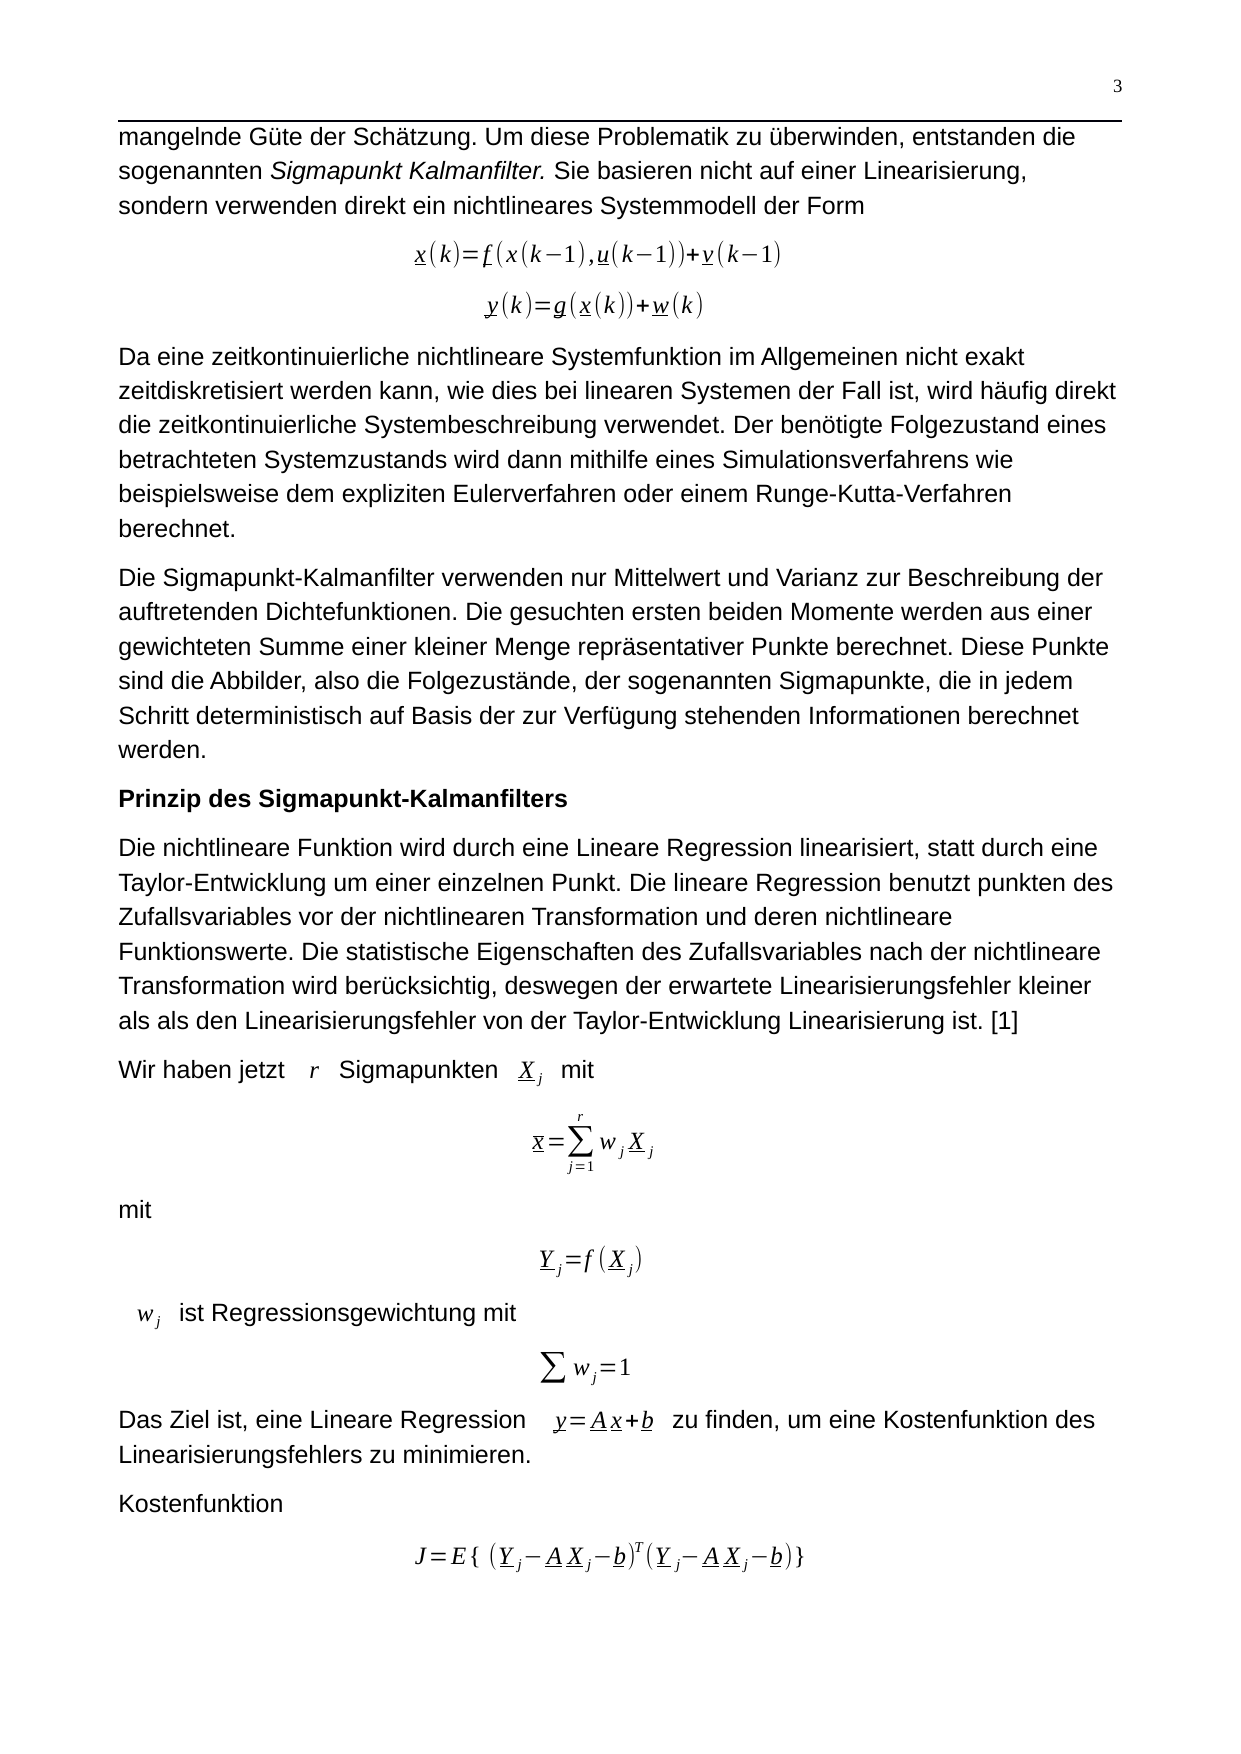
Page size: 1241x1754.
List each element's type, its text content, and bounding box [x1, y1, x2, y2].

text Kostenfunktion [118, 1489, 1122, 1518]
text Da eine zeitkontinuierliche nichtlineare Systemfunktion im Allgemeinen nicht exakt zeitdiskretisiert werden kann, wie dies bei linearen Systemen der Fall ist, wird häufig direkt die zeitkontinuierliche Systembeschreibung verwendet. Der benötigte Folgezustand eines betrachteten Systemzustands wird dann mithilfe eines Simulationsverfahrens wie beispielsweise dem expliziten Eulerverfahren oder einem Runge-Kutta-Verfahren berechnet. [118, 341, 1122, 543]
text Die nichtlineare Funktion wird durch eine Lineare Regression linearisiert, statt durch eine Taylor-Entwicklung um einer einzelnen Punkt. Die lineare Regression benutzt punkten des Zufallsvariables vor der nichtlinearen Transformation und deren nichtlineare Funktionswerte. Die statistische Eigenschaften des Zufallsvariables nach der nichtlineare Transformation wird berücksichtig, deswegen der erwartete Linearisierungsfehler kleiner als als den Linearisierungsfehler von der Taylor-Entwicklung Linearisierung ist. [1] [118, 833, 1122, 1034]
text Prinzip des Sigmapunkt-Kalmanfilters [118, 784, 1122, 813]
text Das Ziel ist, eine Lineare Regression zu finden, um eine Kostenfunktion des Linearisierungsfehlers zu minimieren. [118, 1405, 1122, 1469]
text Wir haben jetzt Sigmapunktenmit [118, 1055, 1122, 1087]
text Die Sigmapunkt-Kalmanfilter verwenden nur Mittelwert und Varianz zur Beschreibung der auftretenden Dichtefunktionen. Die gesuchten ersten beiden Momente werden aus einer gewichteten Summe einer kleiner Menge repräsentativer Punkte berechnet. Diese Punkte sind die Abbilder, also die Folgezustände, der sogenannten Sigmapunkte, die in jedem Schritt deterministisch auf Basis der zur Verfügung stehenden Informationen berechnet werden. [118, 563, 1122, 764]
text mangelnde Güte der Schätzung. Um diese Problematik zu überwinden, entstanden die sogenannten Sigmapunkt Kalmanfilter. Sie basieren nicht auf einer Linearisierung, sondern verwenden direkt ein nichtlineares Systemmodell der Form [118, 122, 1122, 219]
text ist Regressionsgewichtung mit [118, 1297, 1122, 1330]
text mit [118, 1196, 1122, 1224]
